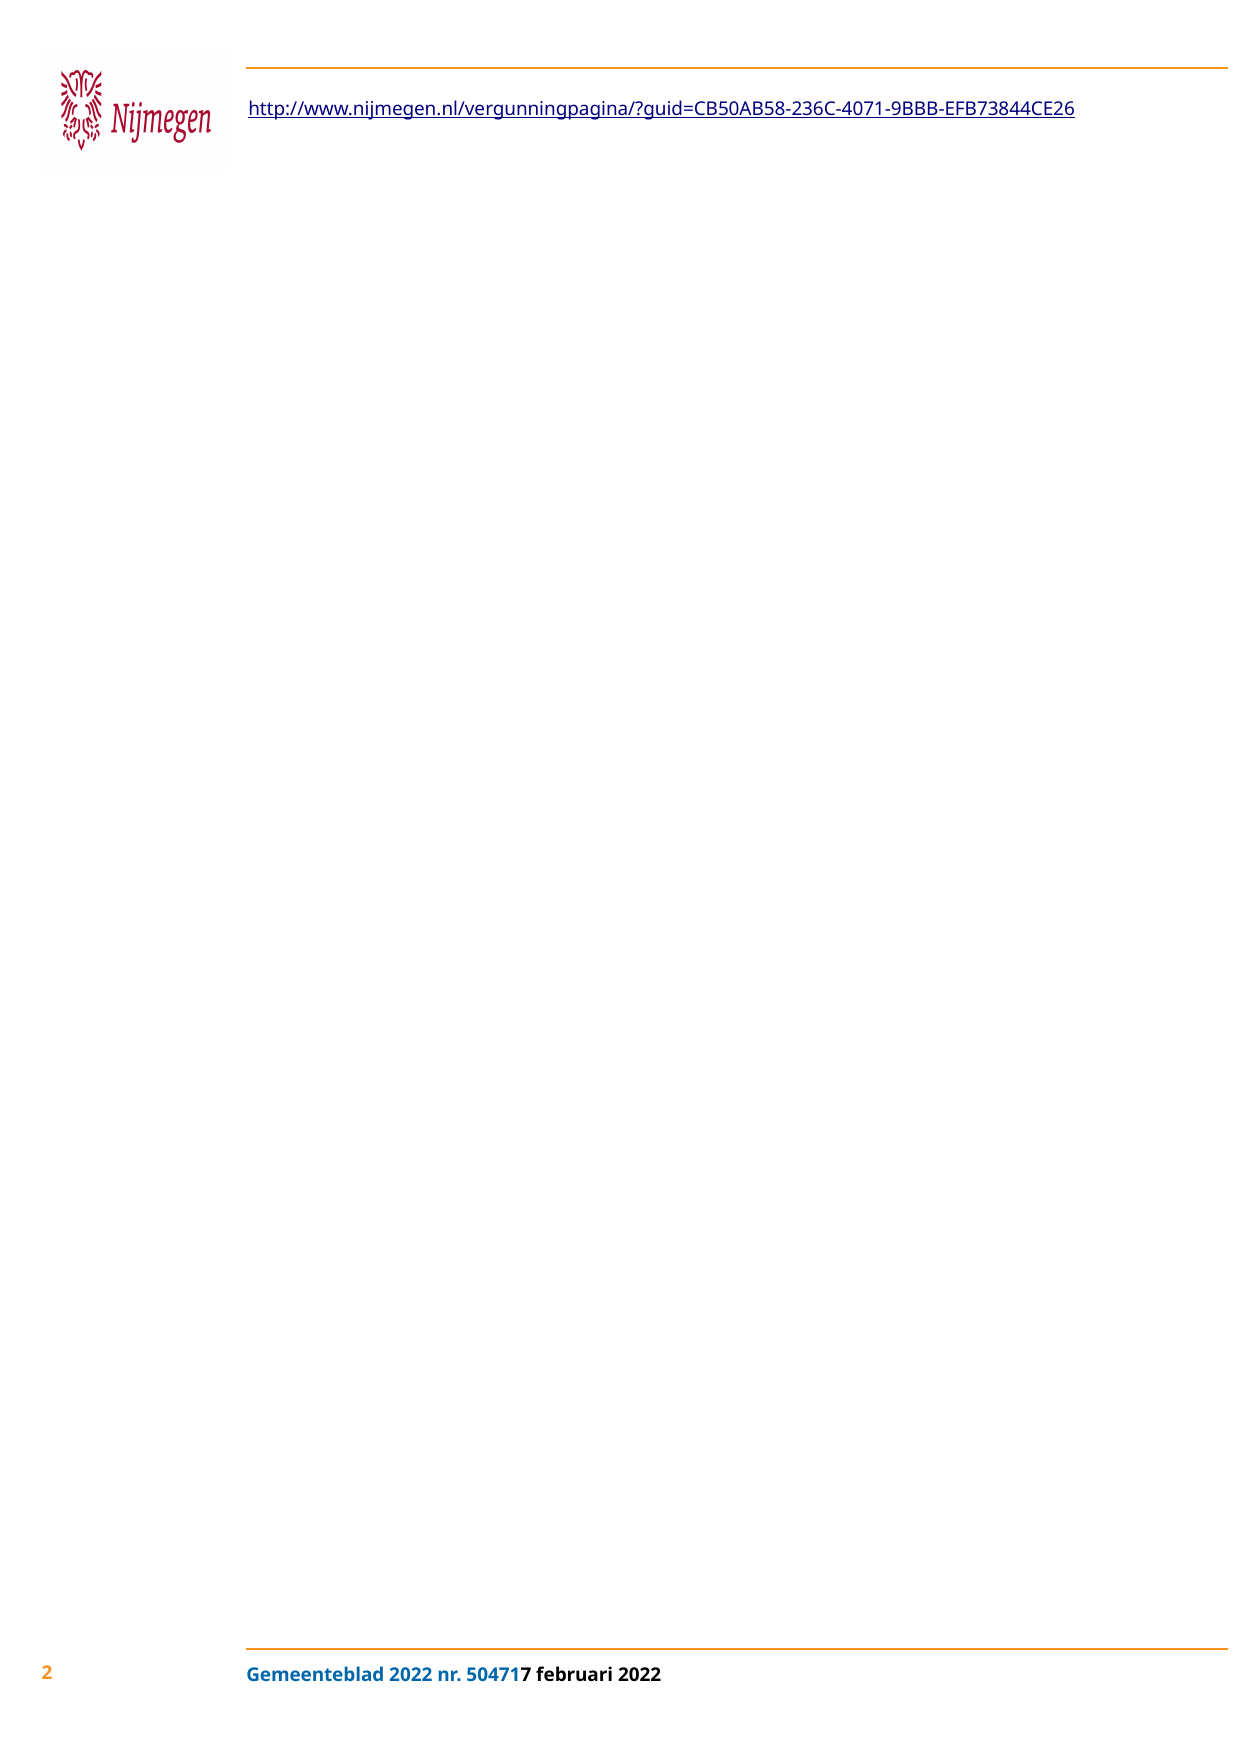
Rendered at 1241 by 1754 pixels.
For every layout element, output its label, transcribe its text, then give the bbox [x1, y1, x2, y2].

text http://www.nijmegen.nl/vergunningpagina/?guid=CB50AB58-236C-4071-9BBB-EFB73844CE26 [248, 95, 1152, 121]
picture [41, 47, 231, 172]
